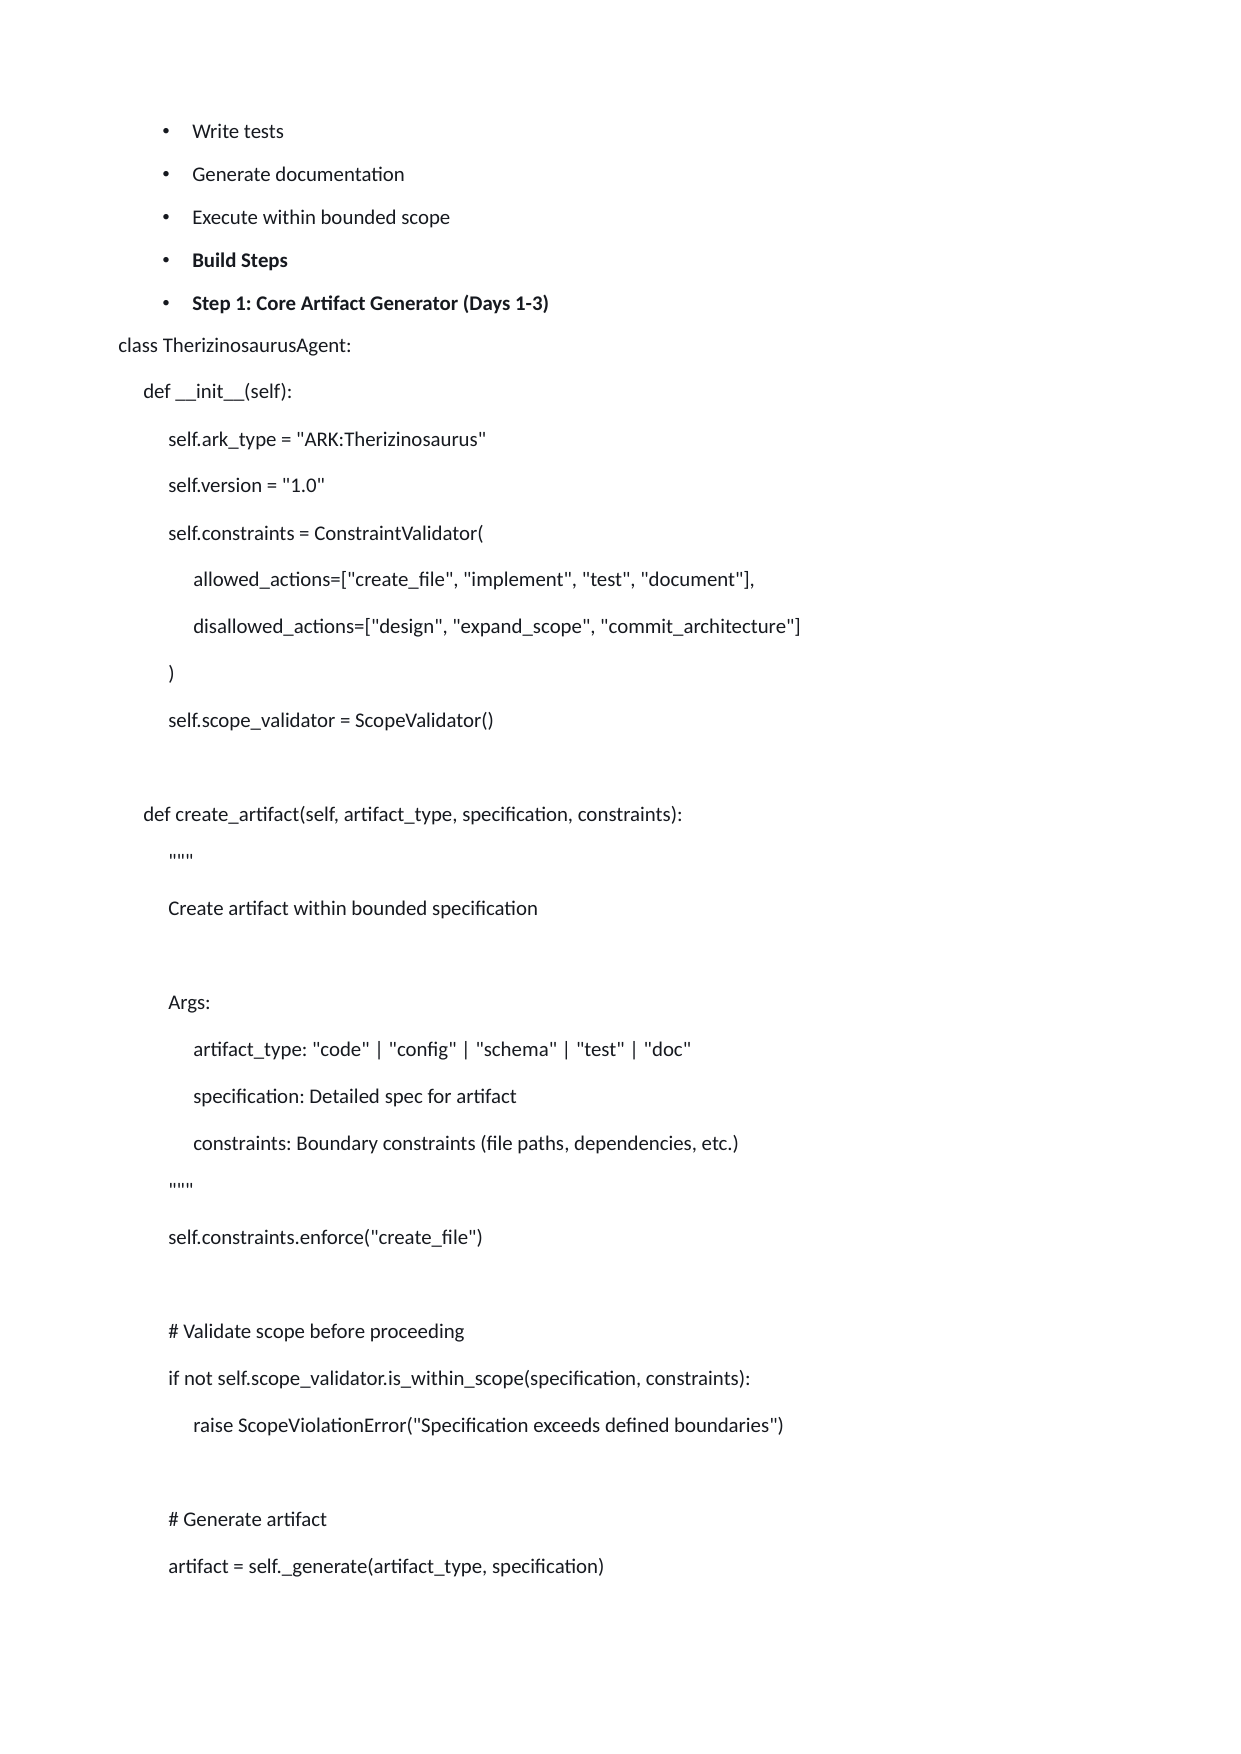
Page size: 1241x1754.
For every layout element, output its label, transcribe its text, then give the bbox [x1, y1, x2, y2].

text raise ScopeViolationError("Specification exceeds defined boundaries") [118, 1409, 1122, 1438]
text self.constraints.enforce("create_file") [118, 1221, 1122, 1250]
text Args: [118, 986, 1122, 1015]
text Create artifact within bounded specification [118, 892, 1122, 921]
list Step 1: Core Artifact Generator (Days 1-3) [162, 290, 1122, 315]
text def create_artifact(self, artifact_type, specification, constraints): [118, 798, 1122, 827]
text constraints: Boundary constraints (file paths, dependencies, etc.) [118, 1127, 1122, 1156]
text # Validate scope before proceeding [118, 1315, 1122, 1344]
text if not self.scope_validator.is_within_scope(specification, constraints): [118, 1362, 1122, 1391]
text self.scope_validator = ScopeValidator() [118, 704, 1122, 733]
list Write tests [162, 118, 1122, 143]
text allowed_actions=["create_file", "implement", "test", "document"], [118, 563, 1122, 592]
text def __init__(self): [118, 376, 1122, 404]
text artifact_type: "code" | "config" | "schema" | "test" | "doc" [118, 1033, 1122, 1062]
list Generate documentation [162, 161, 1122, 186]
text disallowed_actions=["design", "expand_scope", "commit_architecture"] [118, 611, 1122, 639]
text artifact = self._generate(artifact_type, specification) [118, 1550, 1122, 1579]
list Execute within bounded scope [162, 204, 1122, 229]
text self.version = "1.0" [118, 469, 1122, 498]
text """ [118, 1174, 1122, 1203]
text self.constraints = ConstraintValidator( [118, 517, 1122, 545]
text self.ark_type = "ARK:Therizinosaurus" [118, 423, 1122, 451]
text """ [118, 845, 1122, 874]
text specification: Detailed spec for artifact [118, 1080, 1122, 1109]
text # Generate artifact [118, 1503, 1122, 1532]
text class TherizinosaurusAgent: [118, 333, 1122, 358]
list Build Steps [162, 247, 1122, 272]
text ) [118, 657, 1122, 686]
